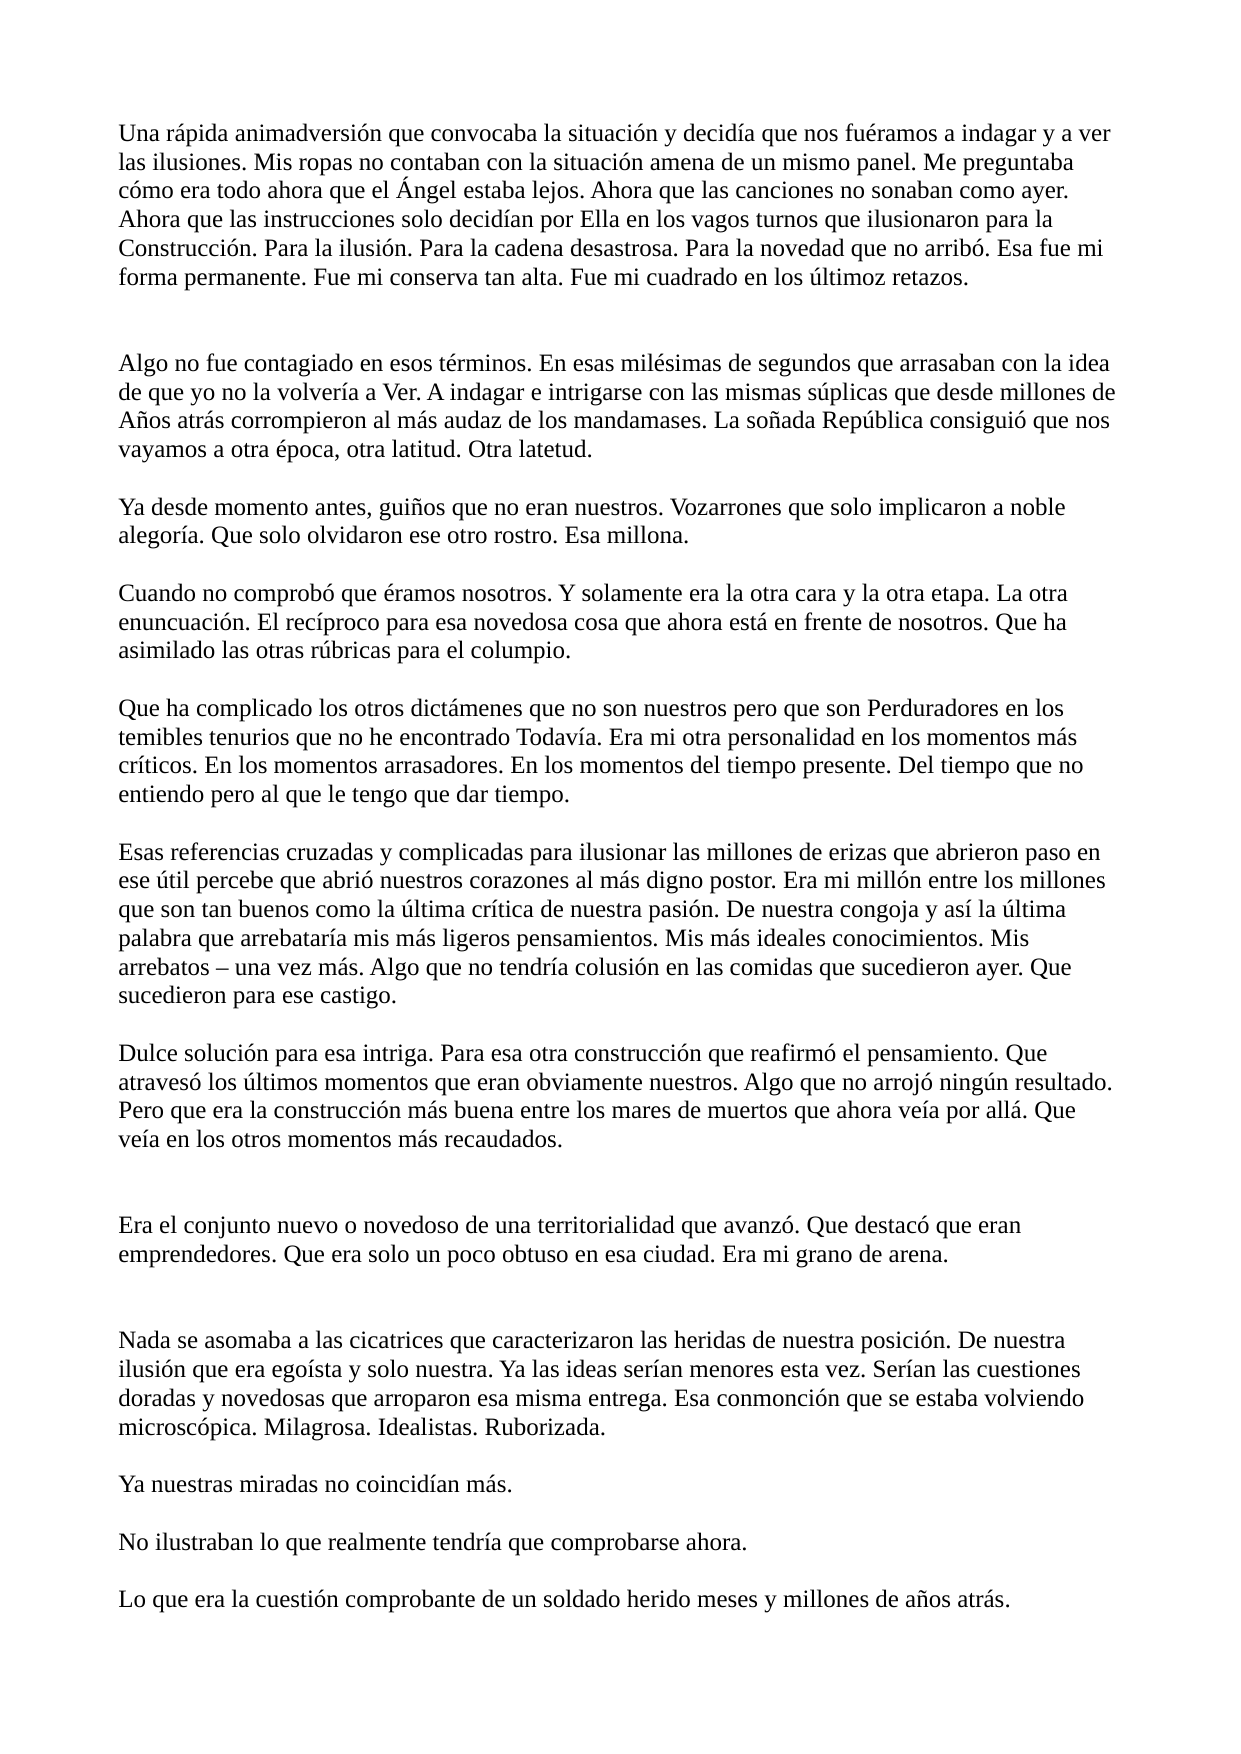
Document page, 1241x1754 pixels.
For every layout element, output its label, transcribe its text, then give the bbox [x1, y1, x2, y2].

text Cuando no comprobó que éramos nosotros. Y solamente era la otra cara y la otra etapa. La otra enuncuación. El recíproco para esa novedosa cosa que ahora está en frente de nosotros. Que ha asimilado las otras rúbricas para el columpio. [118, 578, 1122, 664]
text No ilustraban lo que realmente tendría que comprobarse ahora. [118, 1527, 1122, 1556]
text Algo no fue contagiado en esos términos. En esas milésimas de segundos que arrasaban con la idea de que yo no la volvería a Ver. A indagar e intrigarse con las mismas súplicas que desde millones de Años atrás corrompieron al más audaz de los mandamases. La soñada República consiguió que nos vayamos a otra época, otra latitud. Otra latetud. [118, 348, 1122, 463]
text Ya desde momento antes, guiños que no eran nuestros. Vozarrones que solo implicaron a noble alegoría. Que solo olvidaron ese otro rostro. Esa millona. [118, 492, 1122, 549]
text Lo que era la cuestión comprobante de un soldado herido meses y millones de años atrás. [118, 1584, 1122, 1613]
text Una rápida animadversión que convocaba la situación y decidía que nos fuéramos a indagar y a ver las ilusiones. Mis ropas no contaban con la situación amena de un mismo panel. Me preguntaba cómo era todo ahora que el Ángel estaba lejos. Ahora que las canciones no sonaban como ayer. Ahora que las instrucciones solo decidían por Ella en los vagos turnos que ilusionaron para la Construcción. Para la ilusión. Para la cadena desastrosa. Para la novedad que no arribó. Esa fue mi forma permanente. Fue mi conserva tan alta. Fue mi cuadrado en los últimoz retazos. [118, 118, 1122, 291]
text Ya nuestras miradas no coincidían más. [118, 1469, 1122, 1498]
text Nada se asomaba a las cicatrices que caracterizaron las heridas de nuestra posición. De nuestra ilusión que era egoísta y solo nuestra. Ya las ideas serían menores esta vez. Serían las cuestiones doradas y novedosas que arroparon esa misma entrega. Esa conmonción que se estaba volviendo microscópica. Milagrosa. Idealistas. Ruborizada. [118, 1326, 1122, 1441]
text Que ha complicado los otros dictámenes que no son nuestros pero que son Perduradores en los temibles tenurios que no he encontrado Todavía. Era mi otra personalidad en los momentos más críticos. En los momentos arrasadores. En los momentos del tiempo presente. Del tiempo que no entiendo pero al que le tengo que dar tiempo. [118, 693, 1122, 808]
text Dulce solución para esa intriga. Para esa otra construcción que reafirmó el pensamiento. Que atravesó los últimos momentos que eran obviamente nuestros. Algo que no arrojó ningún resultado. Pero que era la construcción más buena entre los mares de muertos que ahora veía por allá. Que veía en los otros momentos más recaudados. [118, 1038, 1122, 1153]
text Era el conjunto nuevo o novedoso de una territorialidad que avanzó. Que destacó que eran emprendedores. Que era solo un poco obtuso en esa ciudad. Era mi grano de arena. [118, 1211, 1122, 1268]
text Esas referencias cruzadas y complicadas para ilusionar las millones de erizas que abrieron paso en ese útil percebe que abrió nuestros corazones al más digno postor. Era mi millón entre los millones que son tan buenos como la última crítica de nuestra pasión. De nuestra congoja y así la última palabra que arrebataría mis más ligeros pensamientos. Mis más ideales conocimientos. Mis arrebatos – una vez más. Algo que no tendría colusión en las comidas que sucedieron ayer. Que sucedieron para ese castigo. [118, 837, 1122, 1009]
